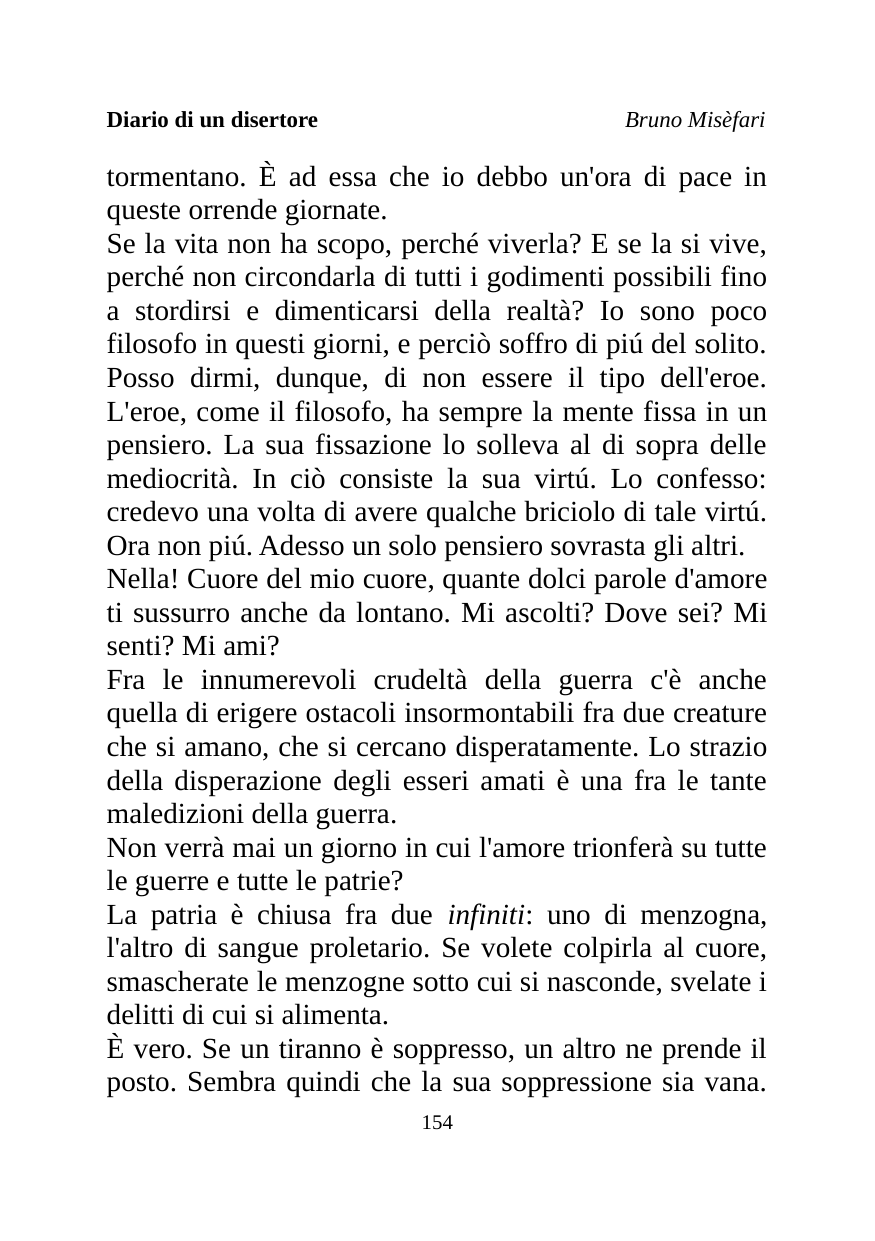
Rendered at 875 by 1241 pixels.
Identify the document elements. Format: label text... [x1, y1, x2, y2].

text La patria è chiusa fra due infiniti: uno di menzogna, l'altro di sangue proletario. Se volete colpirla al cuore, smascherate le menzogne sotto cui si nasconde, svelate i delitti di cui si alimenta. [106, 897, 768, 1031]
text È vero. Se un tiranno è soppresso, un altro ne prende il posto. Sembra quindi che la sua soppressione sia vana. [106, 1031, 768, 1098]
text Nella! Cuore del mio cuore, quante dolci parole d'amore ti sussurro anche da lontano. Mi ascolti? Dove sei? Mi senti? Mi ami? [106, 561, 768, 662]
text Fra le innumerevoli crudeltà della guerra c'è anche quella di erigere ostacoli insormontabili fra due creature che si amano, che si cercano disperatamente. Lo strazio della disperazione degli esseri amati è una fra le tante maledizioni della guerra. [106, 662, 768, 830]
text Se la vita non ha scopo, perché viverla? E se la si vive, perché non circondarla di tutti i godimenti possibili fino a stordirsi e dimenticarsi della realtà? Io sono poco filosofo in questi giorni, e perciò soffro di piú del solito. Posso dirmi, dunque, di non essere il tipo dell'eroe. L'eroe, come il filosofo, ha sempre la mente fissa in un pensiero. La sua fissazione lo solleva al di sopra delle mediocrità. In ciò consiste la sua virtú. Lo confesso: credevo una volta di avere qualche briciolo di tale virtú. Ora non piú. Adesso un solo pensiero sovrasta gli altri. [106, 226, 768, 561]
text tormentano. È ad essa che io debbo un'ora di pace in queste orrende giornate. [106, 159, 768, 226]
text Non verrà mai un giorno in cui l'amore trionferà su tutte le guerre e tutte le patrie? [106, 830, 768, 897]
